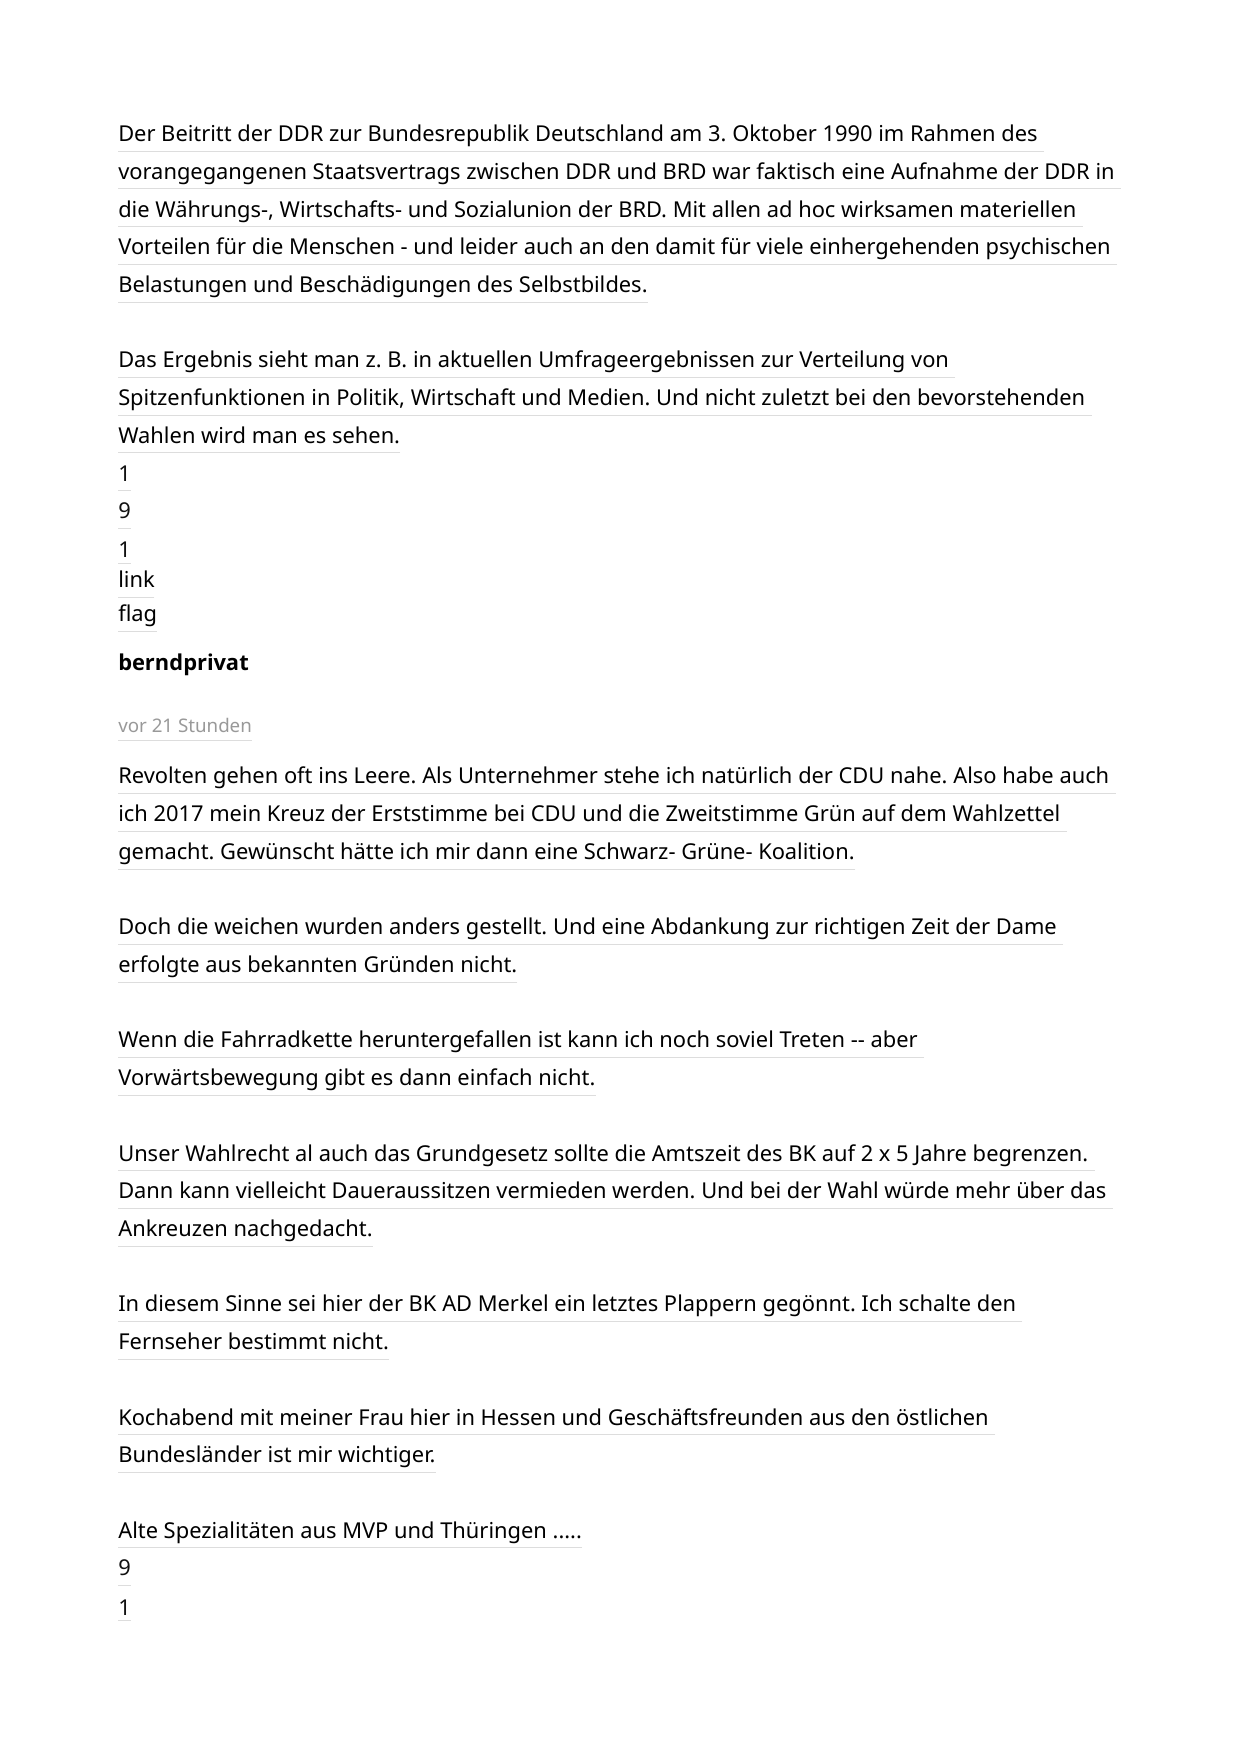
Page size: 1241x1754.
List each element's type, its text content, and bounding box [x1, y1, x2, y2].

text flag [118, 598, 1122, 632]
text 1 [118, 533, 1122, 564]
text 9 [118, 1552, 1122, 1586]
text 1 [118, 457, 1122, 491]
text berndprivat [118, 647, 1122, 677]
text Revolten gehen oft ins Leere. Als Unternehmer stehe ich natürlich der CDU nahe. Also habe auch ich 2017 mein Kreuz der Erststimme bei CDU und die Zweitstimme Grün auf dem Wahlzettel gemacht. Gewünscht hätte ich mir dann eine Schwarz- Grüne- Koalition. Doch die weichen wurden anders gestellt. Und eine Abdankung zur richtigen Zeit der Dame erfolgte aus bekannten Gründen nicht. Wenn die Fahrradkette heruntergefallen ist kann ich noch soviel Treten -- aber Vorwärtsbewegung gibt es dann einfach nicht. Unser Wahlrecht al auch das Grundgesetz sollte die Amtszeit des BK auf 2 x 5 Jahre begrenzen. Dann kann vielleicht Daueraussitzen vermieden werden. Und bei der Wahl würde mehr über das Ankreuzen nachgedacht. In diesem Sinne sei hier der BK AD Merkel ein letztes Plappern gegönnt. Ich schalte den Fernseher bestimmt nicht. Kochabend mit meiner Frau hier in Hessen und Geschäftsfreunden aus den östlichen Bundesländer ist mir wichtiger. Alte Spezialitäten aus MVP und Thüringen ..... [118, 761, 1122, 1548]
text Der Beitritt der DDR zur Bundesrepublik Deutschland am 3. Oktober 1990 im Rahmen des vorangegangenen Staatsvertrags zwischen DDR und BRD war faktisch eine Aufnahme der DDR in die Währungs-, Wirtschafts- und Sozialunion der BRD. Mit allen ad hoc wirksamen materiellen Vorteilen für die Menschen - und leider auch an den damit für viele einhergehenden psychischen Belastungen und Beschädigungen des Selbstbildes. Das Ergebnis sieht man z. B. in aktuellen Umfrageergebnissen zur Verteilung von Spitzenfunktionen in Politik, Wirtschaft und Medien. Und nicht zuletzt bei den bevorstehenden Wahlen wird man es sehen. [118, 118, 1122, 453]
text link [118, 564, 1122, 598]
text 1 [118, 1590, 1122, 1621]
text vor 21 Stunden [118, 712, 1117, 741]
text 9 [118, 495, 1122, 529]
